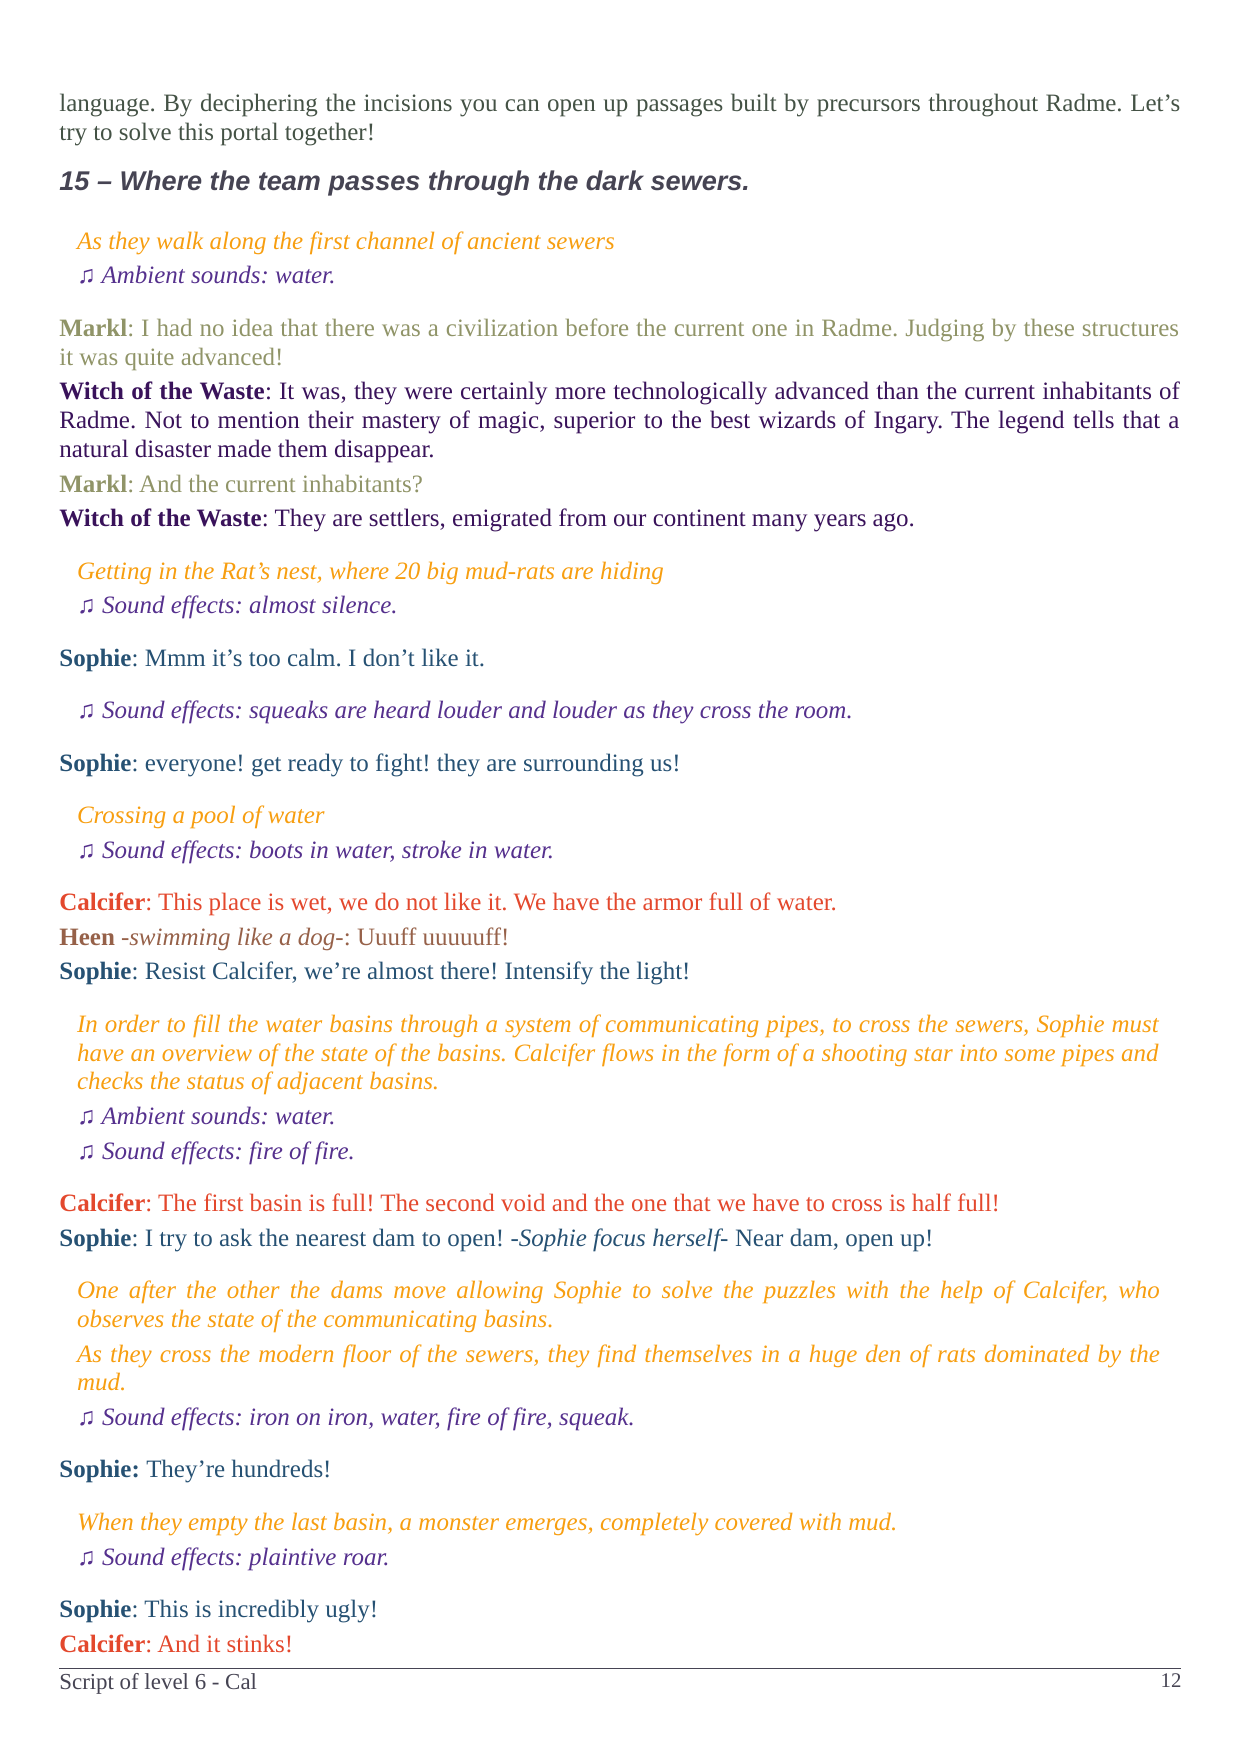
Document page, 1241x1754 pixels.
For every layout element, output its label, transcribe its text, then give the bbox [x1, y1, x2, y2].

text Witch of the Waste: It was, they were certainly more technologically advanced than the current inhabitants of Radme. Not to mention their mastery of magic, superior to the best wizards of Ingary. The legend tells that a natural disaster made them disappear. [59, 376, 1181, 463]
text Crossing a pool of water [59, 782, 1181, 817]
text Getting in the Rat’s nest, where 20 big mud-rats are hiding [59, 538, 1181, 573]
text Sophie: They’re hundreds! [59, 1454, 1181, 1483]
text Markl: I had no idea that there was a civilization before the current one in Radme. Judging by these structures it was quite advanced! [59, 313, 1181, 371]
text language. By deciphering the incisions you can open up passages built by precursors throughout Radme. Let’s try to solve this portal together! [59, 88, 1181, 146]
text Calcifer: This place is wet, we do not like it. We have the armor full of water. [59, 887, 1181, 916]
text Sophie: Resist Calcifer, we’re almost there! Intensify the light! [59, 956, 1181, 985]
text As they cross the modern floor of the sewers, they find themselves in a huge den of rats dominated by the mud. [59, 1321, 1181, 1384]
text ♫ Sound effects: plaintive roar. [59, 1524, 1181, 1588]
text As they walk along the first channel of ancient sewers [59, 208, 1181, 243]
text Sophie: everyone! get ready to fight! they are surrounding us! [59, 748, 1181, 776]
text ♫ Sound effects: fire of fire. [59, 1118, 1181, 1182]
text Sophie: Mmm it’s too calm. I don’t like it. [59, 643, 1181, 672]
text ♫ Sound effects: boots in water, stroke in water. [59, 817, 1181, 881]
text Witch of the Waste: They are settlers, emigrated from our continent many years ago. [59, 503, 1181, 532]
text ♫ Ambient sounds: water. [59, 1083, 1181, 1118]
text Markl: And the current inhabitants? [59, 469, 1181, 497]
text Sophie: This is incredibly ugly! [59, 1594, 1181, 1623]
text Calcifer: The first basin is full! The second void and the one that we have to cross is half full! [59, 1188, 1181, 1217]
text Calcifer: And it stinks! [59, 1629, 1181, 1657]
text Sophie: I try to ask the nearest dam to open! -Sophie focus herself- Near dam, open up! [59, 1223, 1181, 1252]
subtitle 15 – Where the team passes through the dark sewers. [59, 164, 1181, 196]
text In order to fill the water basins through a system of communicating pipes, to cross the sewers, Sophie must have an overview of the state of the basins. Calcifer flows in the form of a shooting star into some pipes and checks the status of adjacent basins. [59, 991, 1181, 1083]
text When they empty the last basin, a monster emerges, completely covered with mud. [59, 1489, 1181, 1524]
text ♫ Ambient sounds: water. [59, 243, 1181, 307]
text ♫ Sound effects: almost silence. [59, 573, 1181, 637]
text One after the other the dams move allowing Sophie to solve the puzzles with the help of Calcifer, who observes the state of the communicating basins. [59, 1257, 1181, 1321]
text ♫ Sound effects: squeaks are heard louder and louder as they cross the room. [59, 677, 1181, 742]
text Heen -swimming like a dog-: Uuuff uuuuuff! [59, 922, 1181, 951]
text ♫ Sound effects: iron on iron, water, fire of fire, squeak. [59, 1384, 1181, 1448]
